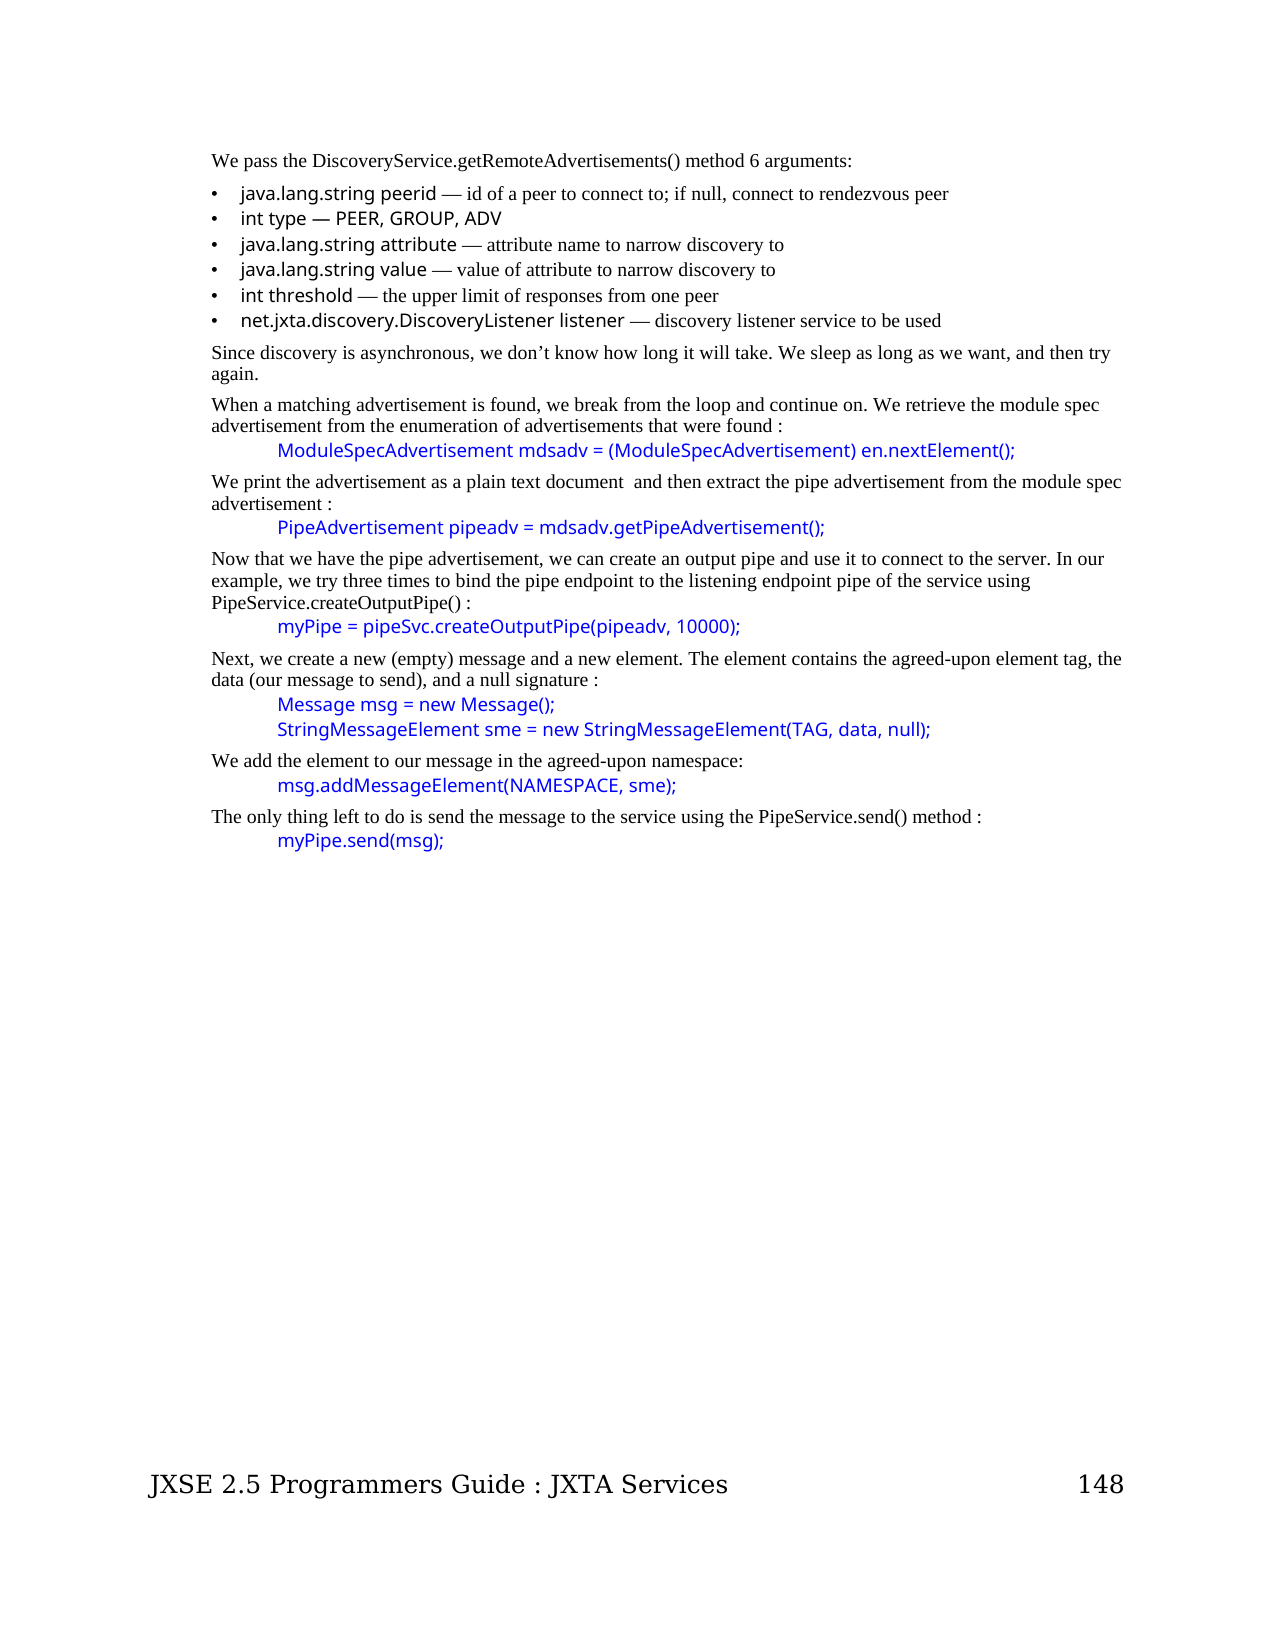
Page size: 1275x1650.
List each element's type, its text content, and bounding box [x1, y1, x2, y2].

list int type — PEER, GROUP, ADV [211, 206, 1125, 231]
text The only thing left to do is send the message to the service using the PipeService.send() method : [211, 806, 1125, 828]
text Message msg = new Message(); [211, 691, 1125, 716]
text Since discovery is asynchronous, we don’t know how long it will take. We sleep as long as we want, and then try again. [211, 342, 1125, 385]
text Now that we have the pipe advertisement, we can create an output pipe and use it to connect to the server. In our example, we try three times to bind the pipe endpoint to the listening endpoint pipe of the service using PipeService.createOutputPipe() : [211, 548, 1125, 613]
text StringMessageElement sme = new StringMessageElement(TAG, data, null); [211, 716, 1125, 742]
list java.lang.string attribute — attribute name to narrow discovery to [211, 231, 1125, 257]
text We print the advertisement as a plain text document and then extract the pipe advertisement from the module spec advertisement : [211, 471, 1125, 514]
text We pass the DiscoveryService.getRemoteAdvertisements() method 6 arguments: [211, 150, 1125, 172]
text ModuleSpecAdvertisement mdsadv = (ModuleSpecAdvertisement) en.nextElement(); [211, 437, 1275, 462]
text We add the element to our message in the agreed-upon namespace: [211, 750, 1125, 772]
list net.jxta.discovery.DiscoveryListener listener — discovery listener service to be used [211, 308, 1125, 333]
list java.lang.string peerid — id of a peer to connect to; if null, connect to rendezvous peer [211, 180, 1125, 206]
list int threshold — the upper limit of responses from one peer [211, 282, 1125, 308]
text PipeAdvertisement pipeadv = mdsadv.getPipeAdvertisement(); [211, 514, 1125, 540]
text myPipe = pipeSvc.createOutputPipe(pipeadv, 10000); [211, 613, 1125, 639]
list java.lang.string value — value of attribute to narrow discovery to [211, 257, 1125, 282]
text Next, we create a new (empty) message and a new element. The element contains the agreed-upon element tag, the data (our message to send), and a null signature : [211, 647, 1125, 691]
text msg.addMessageElement(NAMESPACE, sme); [211, 772, 1125, 798]
text myPipe.send(msg); [211, 828, 1125, 853]
text When a matching advertisement is found, we break from the loop and continue on. We retrieve the module spec advertisement from the enumeration of advertisements that were found : [211, 393, 1125, 437]
